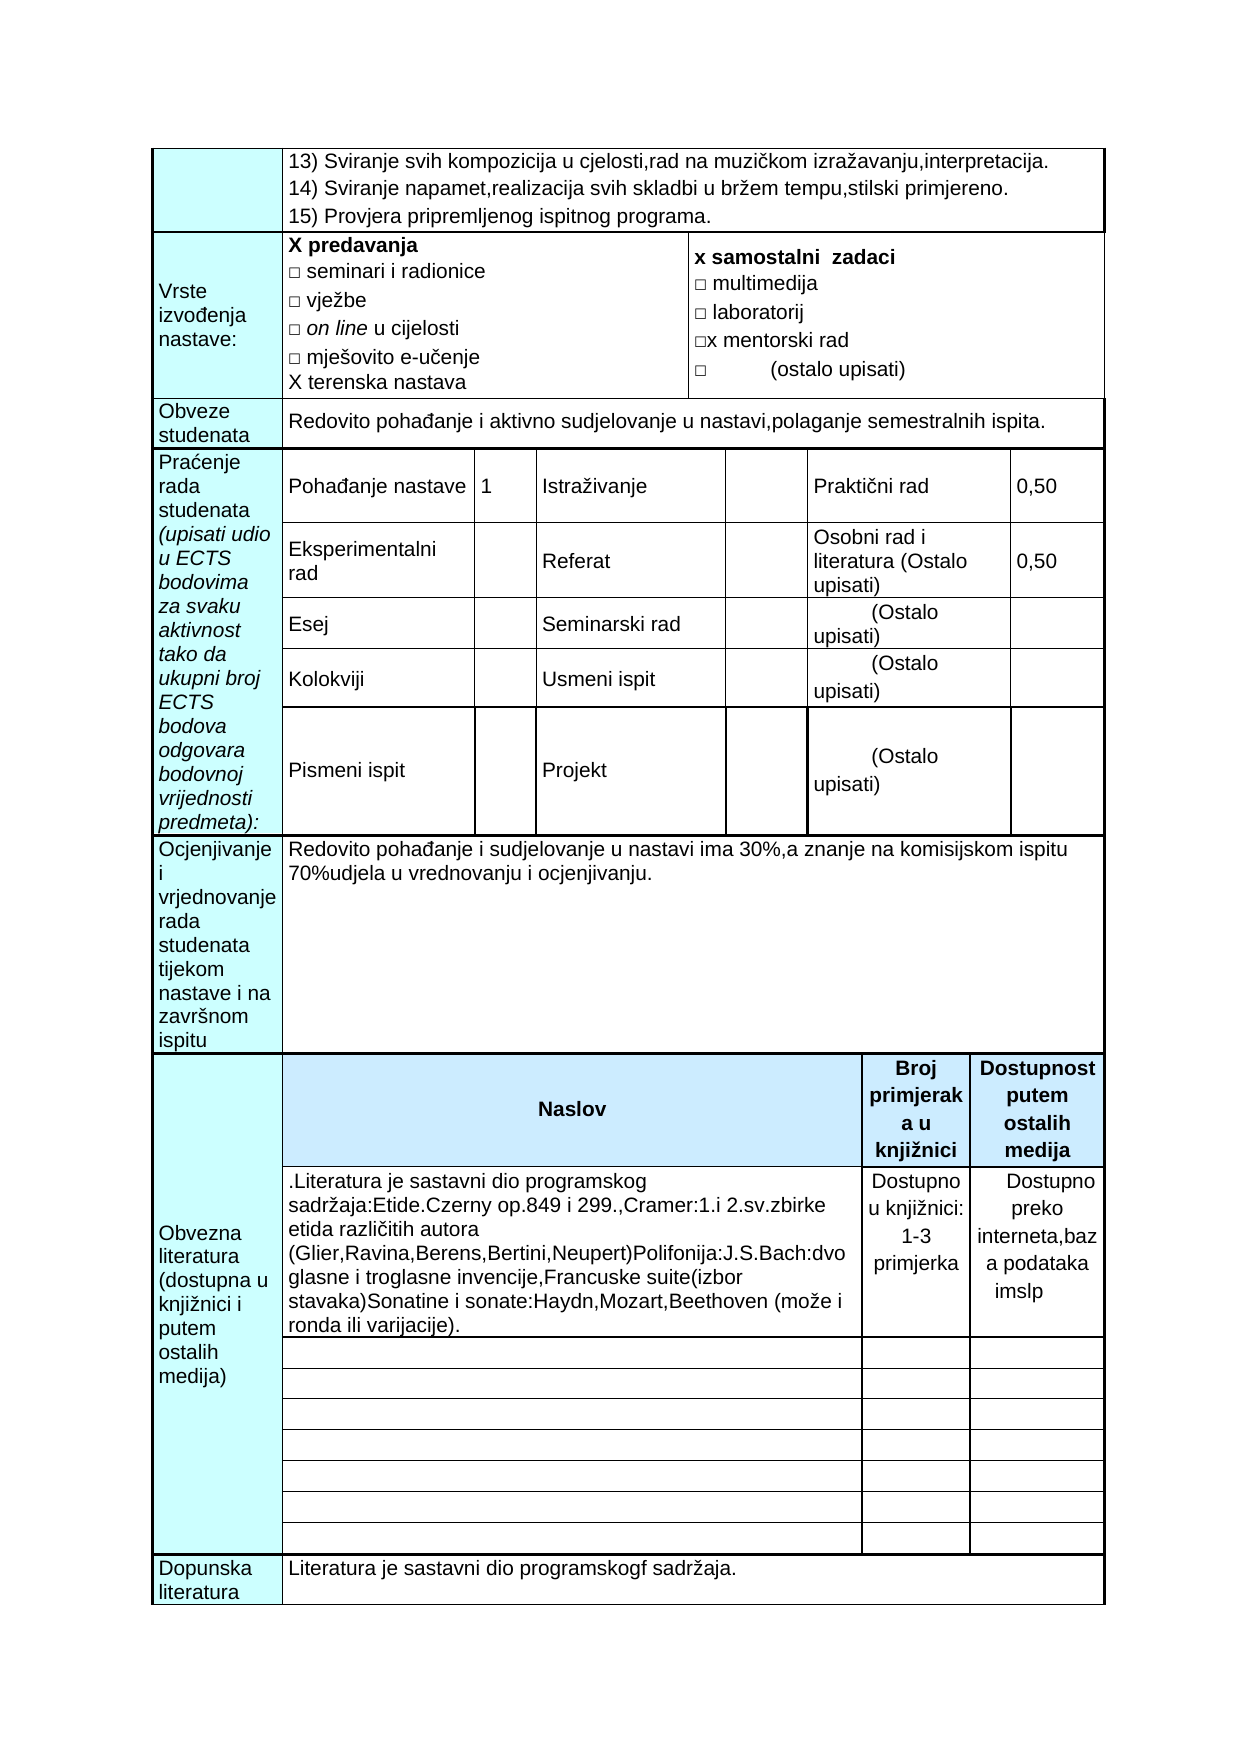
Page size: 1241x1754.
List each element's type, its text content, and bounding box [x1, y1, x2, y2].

table_cell [283, 1399, 861, 1429]
table_cell Praktični rad [808, 450, 1010, 522]
table_cell [154, 149, 282, 231]
table_cell Eksperimentalni rad [283, 523, 474, 597]
table_cell [971, 1461, 1103, 1491]
table_cell Praćenje rada studenata (upisati udio u ECTS bodovima za svaku aktivnost tako da ukupni broj ECTS bodova odgovara bodovnoj vrijednosti predmeta): [154, 450, 282, 833]
table_cell Esej [283, 598, 474, 648]
table_cell [863, 1338, 969, 1367]
table_cell Pismeni ispit [283, 708, 474, 833]
table_cell Redovito pohađanje i sudjelovanje u nastavi ima 30%,a znanje na komisijskom ispitu 70%udjela u vrednovanju i ocjenjivanju. [283, 837, 1103, 1052]
table_cell [283, 1492, 861, 1522]
table_cell [971, 1338, 1103, 1367]
table_cell Dostupnost putem ostalih medija [971, 1055, 1103, 1166]
table_cell [971, 1523, 1103, 1553]
table_cell Vrste izvođenja nastave: [154, 233, 282, 398]
table_cell Kolokviji [283, 649, 474, 706]
table_cell [863, 1369, 969, 1398]
table_cell [727, 708, 806, 833]
table_cell [726, 598, 807, 648]
table_cell Projekt [537, 708, 725, 833]
table_cell Osobni rad i literatura (Ostalo upisati) [808, 523, 1010, 597]
table_cell Dopunska literatura [154, 1556, 282, 1604]
table_cell Referat [537, 523, 725, 597]
table_cell [283, 1369, 861, 1398]
table_cell [971, 1369, 1103, 1398]
table_cell Ocjenjivanje i vrjednovanje rada studenata tijekom nastave i na završnom ispitu [154, 837, 282, 1052]
table_cell [475, 523, 536, 597]
table_cell 1 [475, 450, 536, 522]
table_cell [283, 1461, 861, 1491]
table_cell Broj primjeraka u knjižnici [863, 1055, 969, 1166]
table_cell [1012, 708, 1103, 833]
table_cell [726, 523, 807, 597]
table_cell Obveze studenata [154, 399, 282, 447]
table_cell [863, 1399, 969, 1429]
table_cell .Literatura je sastavni dio programskog sadržaja:Etide.Czerny op.849 i 299.,Cramer:1.i 2.sv.zbirke etida različitih autora (Glier,Ravina,Berens,Bertini,Neupert)Polifonija:J.S.Bach:dvoglasne i troglasne invencije,Francuske suite(izbor stavaka)Sonatine i sonate:Haydn,Mozart,Beethoven (može i ronda ili varijacije). [283, 1167, 861, 1336]
table_cell [475, 598, 536, 648]
table_cell 13) Sviranje svih kompozicija u cjelosti,rad na muzičkom izražavanju,interpretacija. 14) Sviranje napamet,realizacija svih skladbi u bržem tempu,stilski primjereno. 15) Provjera pripremljenog ispitnog programa. [283, 149, 1103, 231]
table_cell Usmeni ispit [537, 649, 725, 706]
table_cell Pohađanje nastave [283, 450, 474, 522]
table_cell [1011, 649, 1103, 706]
table_cell [726, 649, 807, 706]
table_cell Seminarski rad [537, 598, 725, 648]
table_cell [283, 1430, 861, 1460]
table_cell [475, 649, 536, 706]
table_cell Dostupno preko interneta,baza podataka imslp [971, 1168, 1103, 1336]
table_cell [283, 1523, 861, 1553]
table_cell Redovito pohađanje i aktivno sudjelovanje u nastavi,polaganje semestralnih ispita. [283, 399, 1103, 447]
table_cell Dostupno u knjižnici: 1-3 primjerka [863, 1168, 969, 1336]
table_cell [476, 708, 535, 833]
table_cell [863, 1430, 969, 1460]
table_cell Literatura je sastavni dio programskogf sadržaja. [283, 1556, 1103, 1604]
table_cell X predavanja ☐ seminari i radionice ☐ vježbe ☐ on line u cijelosti ☐ mješovito e-učenje X terenska nastava [283, 233, 688, 398]
table_cell [1011, 598, 1103, 648]
table_cell [863, 1492, 969, 1522]
table_cell [726, 450, 807, 522]
table_cell [283, 1338, 861, 1367]
table_cell 0,50 [1011, 450, 1103, 522]
table_cell [971, 1430, 1103, 1460]
table_cell Naslov [283, 1055, 861, 1166]
table_cell (Ostalo upisati) [808, 598, 1010, 648]
table_cell [971, 1399, 1103, 1429]
table_cell Istraživanje [537, 450, 725, 522]
table_cell (Ostalo upisati) [808, 649, 1010, 706]
table_cell 0,50 [1011, 523, 1103, 597]
table_cell Obvezna literatura (dostupna u knjižnici i putem ostalih medija) [154, 1055, 282, 1553]
table_cell (Ostalo upisati) [809, 708, 1010, 833]
table_cell [863, 1461, 969, 1491]
table_cell x samostalni zadaci ☐ multimedija ☐ laboratorij ☐x mentorski rad ☐ (ostalo upisati) [689, 233, 1104, 398]
table_cell [971, 1492, 1103, 1522]
table_cell [863, 1523, 969, 1553]
